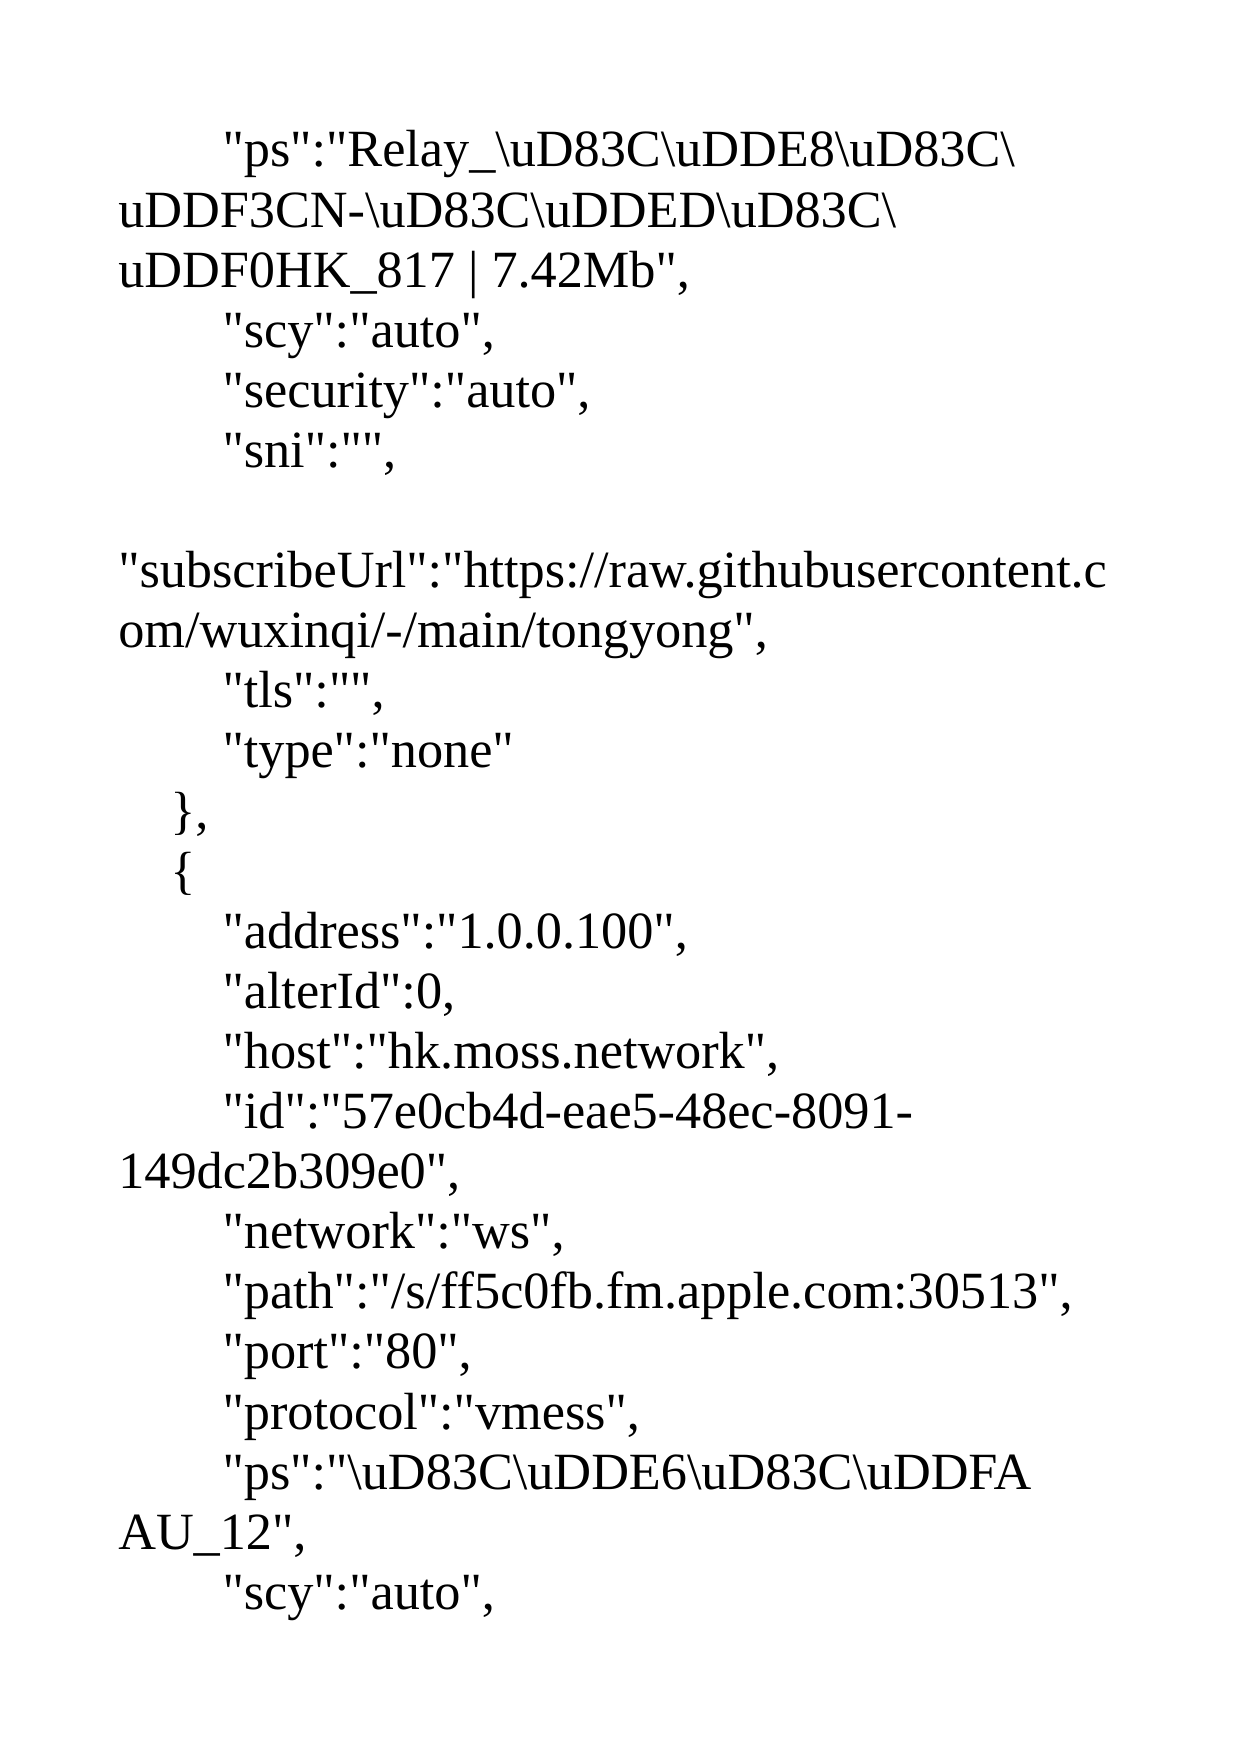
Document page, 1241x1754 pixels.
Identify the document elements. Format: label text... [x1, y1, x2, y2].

text "type":"none" [118, 719, 1122, 779]
text "protocol":"vmess", [118, 1380, 1122, 1440]
text }, [118, 779, 1122, 839]
text "ps":"Relay_\uD83C\uDDE8\uD83C\uDDF3CN-\uD83C\uDDED\uD83C\uDDF0HK_817 | 7.42Mb", [118, 118, 1122, 298]
text "address":"1.0.0.100", [118, 899, 1122, 959]
text { [118, 839, 1122, 899]
text "sni":"", [118, 419, 1122, 479]
text "path":"/s/ff5c0fb.fm.apple.com:30513", [118, 1260, 1122, 1320]
text "network":"ws", [118, 1200, 1122, 1260]
text "tls":"", [118, 659, 1122, 719]
text "port":"80", [118, 1320, 1122, 1380]
text "alterId":0, [118, 959, 1122, 1020]
text "id":"57e0cb4d-eae5-48ec-8091-149dc2b309e0", [118, 1080, 1122, 1200]
text "host":"hk.moss.network", [118, 1020, 1122, 1080]
text "subscribeUrl":"https://raw.githubusercontent.com/wuxinqi/-/main/tongyong", [118, 479, 1122, 659]
text "security":"auto", [118, 358, 1122, 419]
text "scy":"auto", [118, 1561, 1122, 1621]
text "scy":"auto", [118, 298, 1122, 358]
text "ps":"\uD83C\uDDE6\uD83C\uDDFA AU_12", [118, 1440, 1122, 1561]
